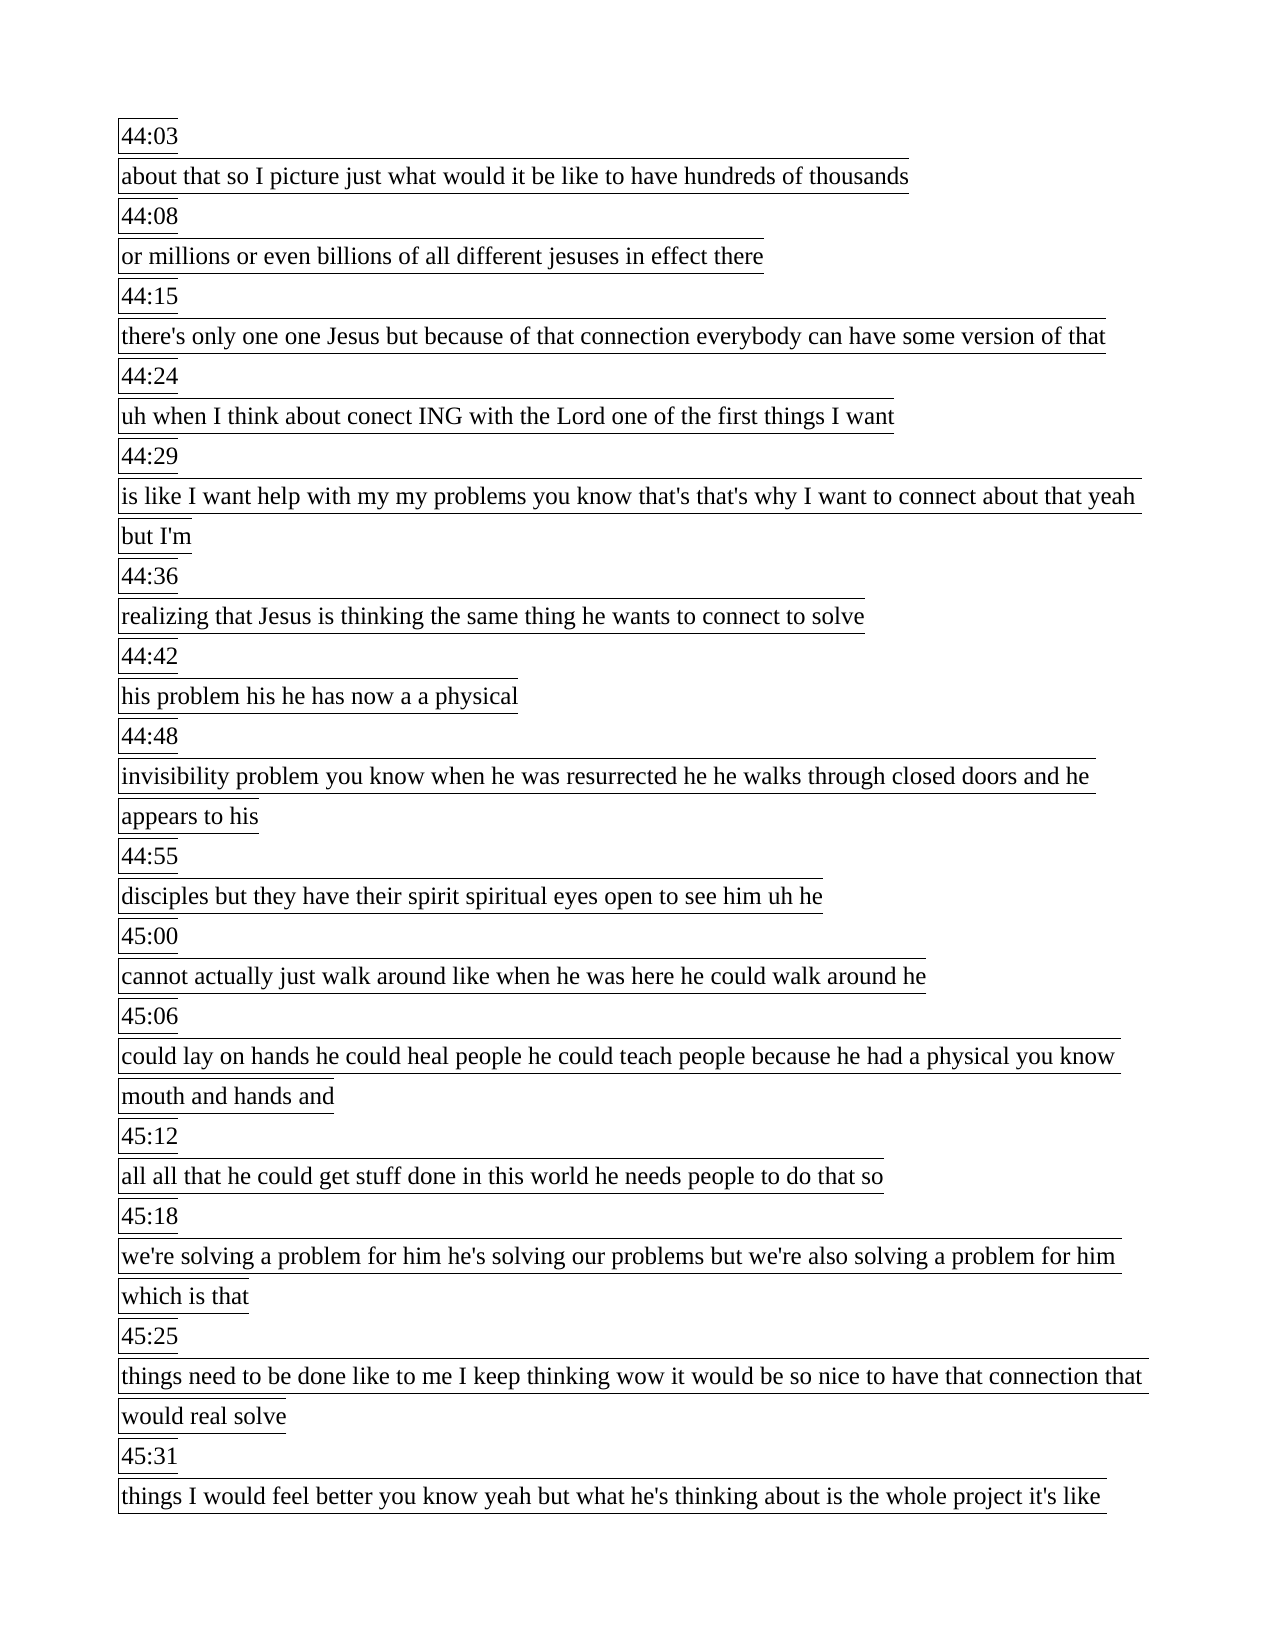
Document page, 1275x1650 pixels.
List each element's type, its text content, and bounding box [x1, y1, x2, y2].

text 44:03 about that so I picture just what would it be like to have hundreds of thousands 44:08 or millions or even billions of all different jesuses in effect there 44:15 there's only one one Jesus but because of that connection everybody can have some version of that 44:24 uh when I think about conect ING with the Lord one of the first things I want 44:29 is like I want help with my my problems you know that's that's why I want to connect about that yeah but I'm 44:36 realizing that Jesus is thinking the same thing he wants to connect to solve 44:42 his problem his he has now a a physical 44:48 invisibility problem you know when he was resurrected he he walks through closed doors and he appears to his 44:55 disciples but they have their spirit spiritual eyes open to see him uh he 45:00 cannot actually just walk around like when he was here he could walk around he 45:06 could lay on hands he could heal people he could teach people because he had a physical you know mouth and hands and 45:12 all all that he could get stuff done in this world he needs people to do that so 45:18 we're solving a problem for him he's solving our problems but we're also solving a problem for him which is that 45:25 things need to be done like to me I keep thinking wow it would be so nice to have that connection that would real solve 45:31 things I would feel better you know yeah but what he's thinking about is the whole project it's like [118, 118, 1157, 1513]
